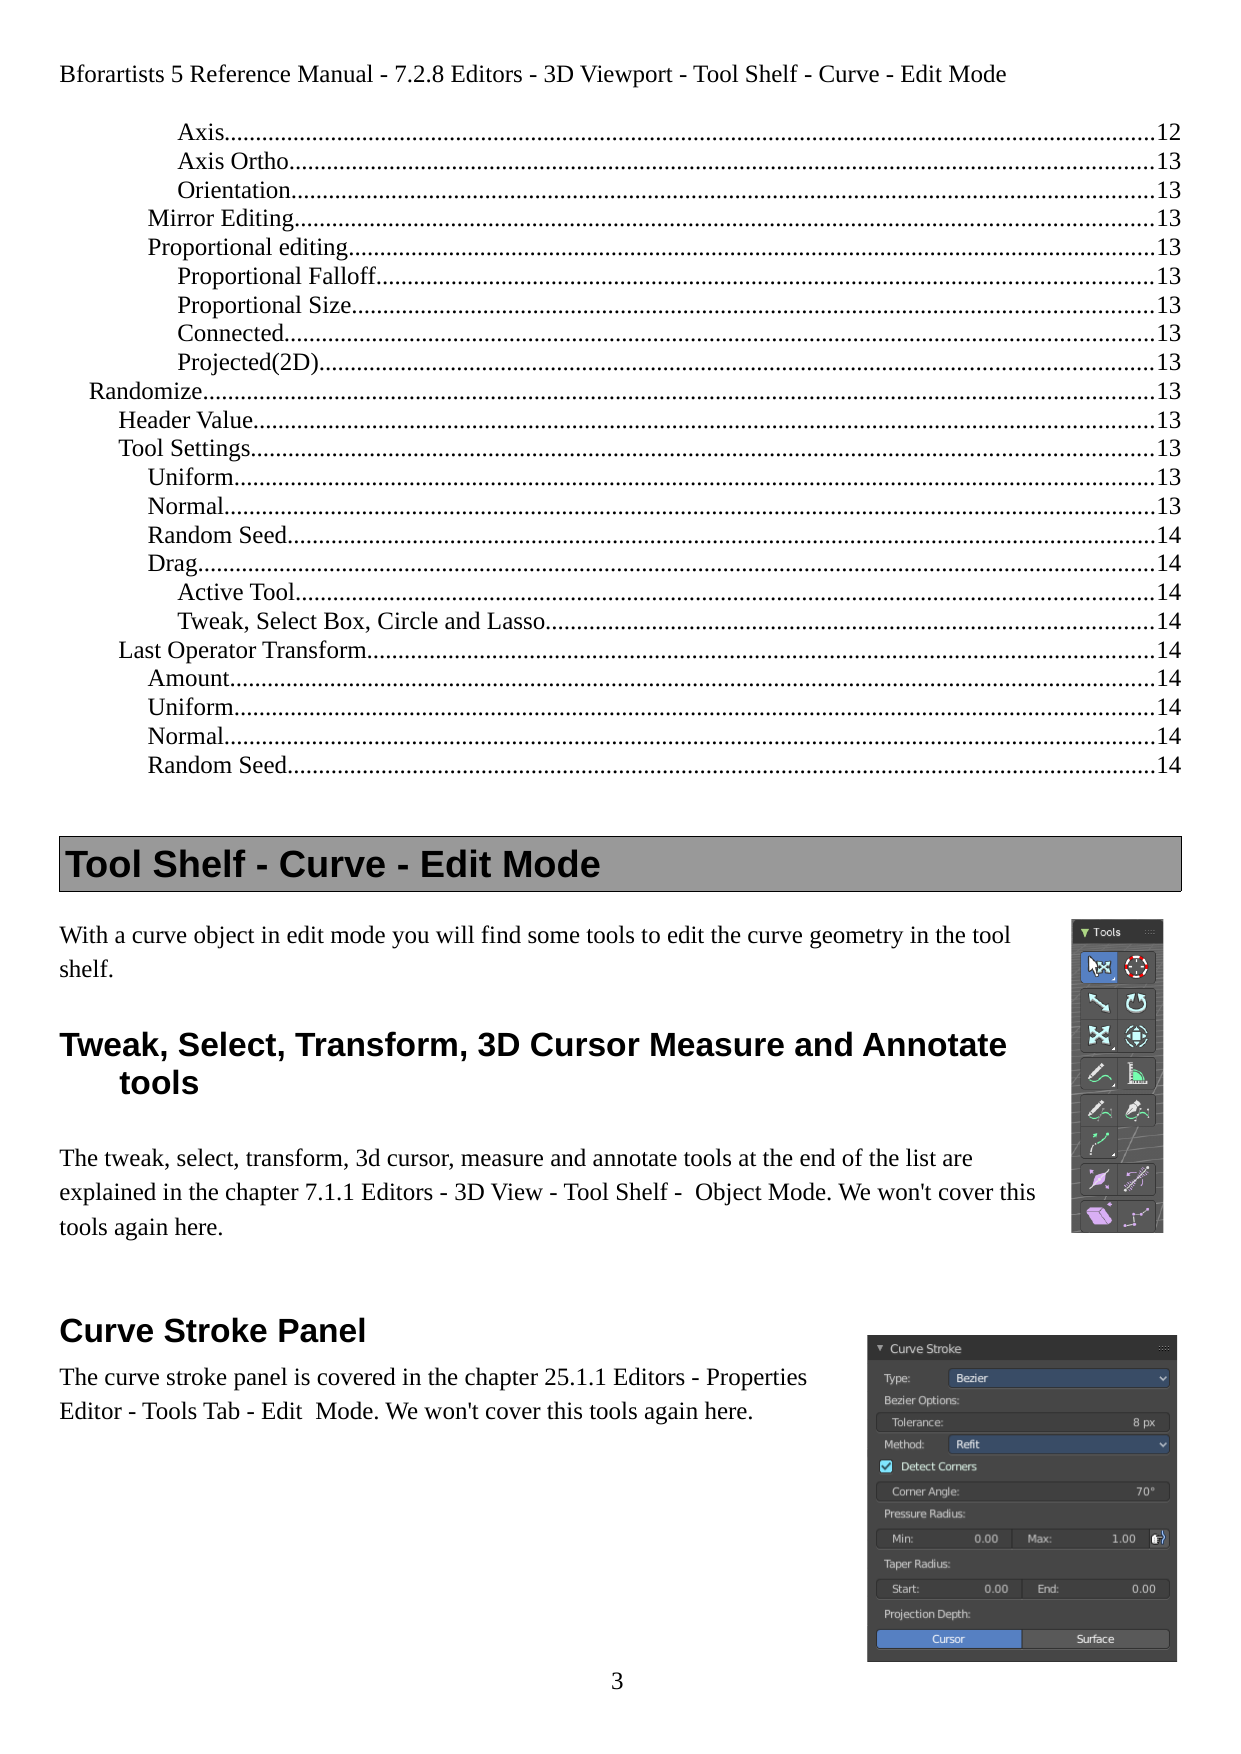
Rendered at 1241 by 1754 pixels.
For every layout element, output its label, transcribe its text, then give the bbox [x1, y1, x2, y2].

text Axis Ortho 13 [177, 146, 1181, 175]
text Amount 14 [147, 663, 1181, 692]
subtitle [1164, 1024, 1181, 1102]
text Projected(2D) 13 [177, 347, 1181, 376]
text Orientation 13 [177, 175, 1181, 203]
text Last Operator Transform 14 [118, 635, 1181, 663]
text Axis 12 [177, 117, 1181, 146]
text Tweak, Select Box, Circle and Lasso 14 [177, 606, 1181, 635]
text Randomize 13 [88, 376, 1181, 405]
text Proportional editing 13 [147, 232, 1181, 261]
text Uniform 13 [147, 462, 1181, 491]
text With a curve object in edit mode you will find some tools to edit the curve geometry in the tool shelf. [59, 920, 1071, 983]
text Proportional Falloff 13 [177, 261, 1181, 290]
picture [867, 1335, 1178, 1662]
table_header Tool Shelf - Curve - Edit Mode [60, 837, 1181, 891]
subtitle Tweak, Select, Transform, 3D Cursor Measure and Annotate tools [59, 1024, 1071, 1102]
text Drag 14 [147, 548, 1181, 577]
text Uniform 14 [147, 692, 1181, 721]
text Mirror Editing 13 [147, 203, 1181, 232]
text Header Value 13 [118, 405, 1181, 433]
text Active Tool 14 [177, 577, 1181, 606]
text Random Seed 14 [147, 750, 1181, 778]
text Normal 14 [147, 721, 1181, 750]
text Normal 13 [147, 491, 1181, 520]
text Tool Settings 13 [118, 433, 1181, 462]
text Random Seed 14 [147, 520, 1181, 548]
text The tweak, select, transform, 3d cursor, measure and annotate tools at the end of the list are explained in the chapter 7.1.1 Editors - 3D View - Tool Shelf - Object Mode. We won't cover this tools again here. [59, 1143, 1181, 1241]
subtitle Curve Stroke Panel [59, 1311, 1181, 1349]
text The curve stroke panel is covered in the chapter 25.1.1 Editors - Properties Editor - Tools Tab - Edit Mode. We won't cover this tools again here. [59, 1362, 867, 1425]
picture [1071, 919, 1164, 1233]
text Proportional Size 13 [177, 290, 1181, 318]
text Connected 13 [177, 318, 1181, 347]
